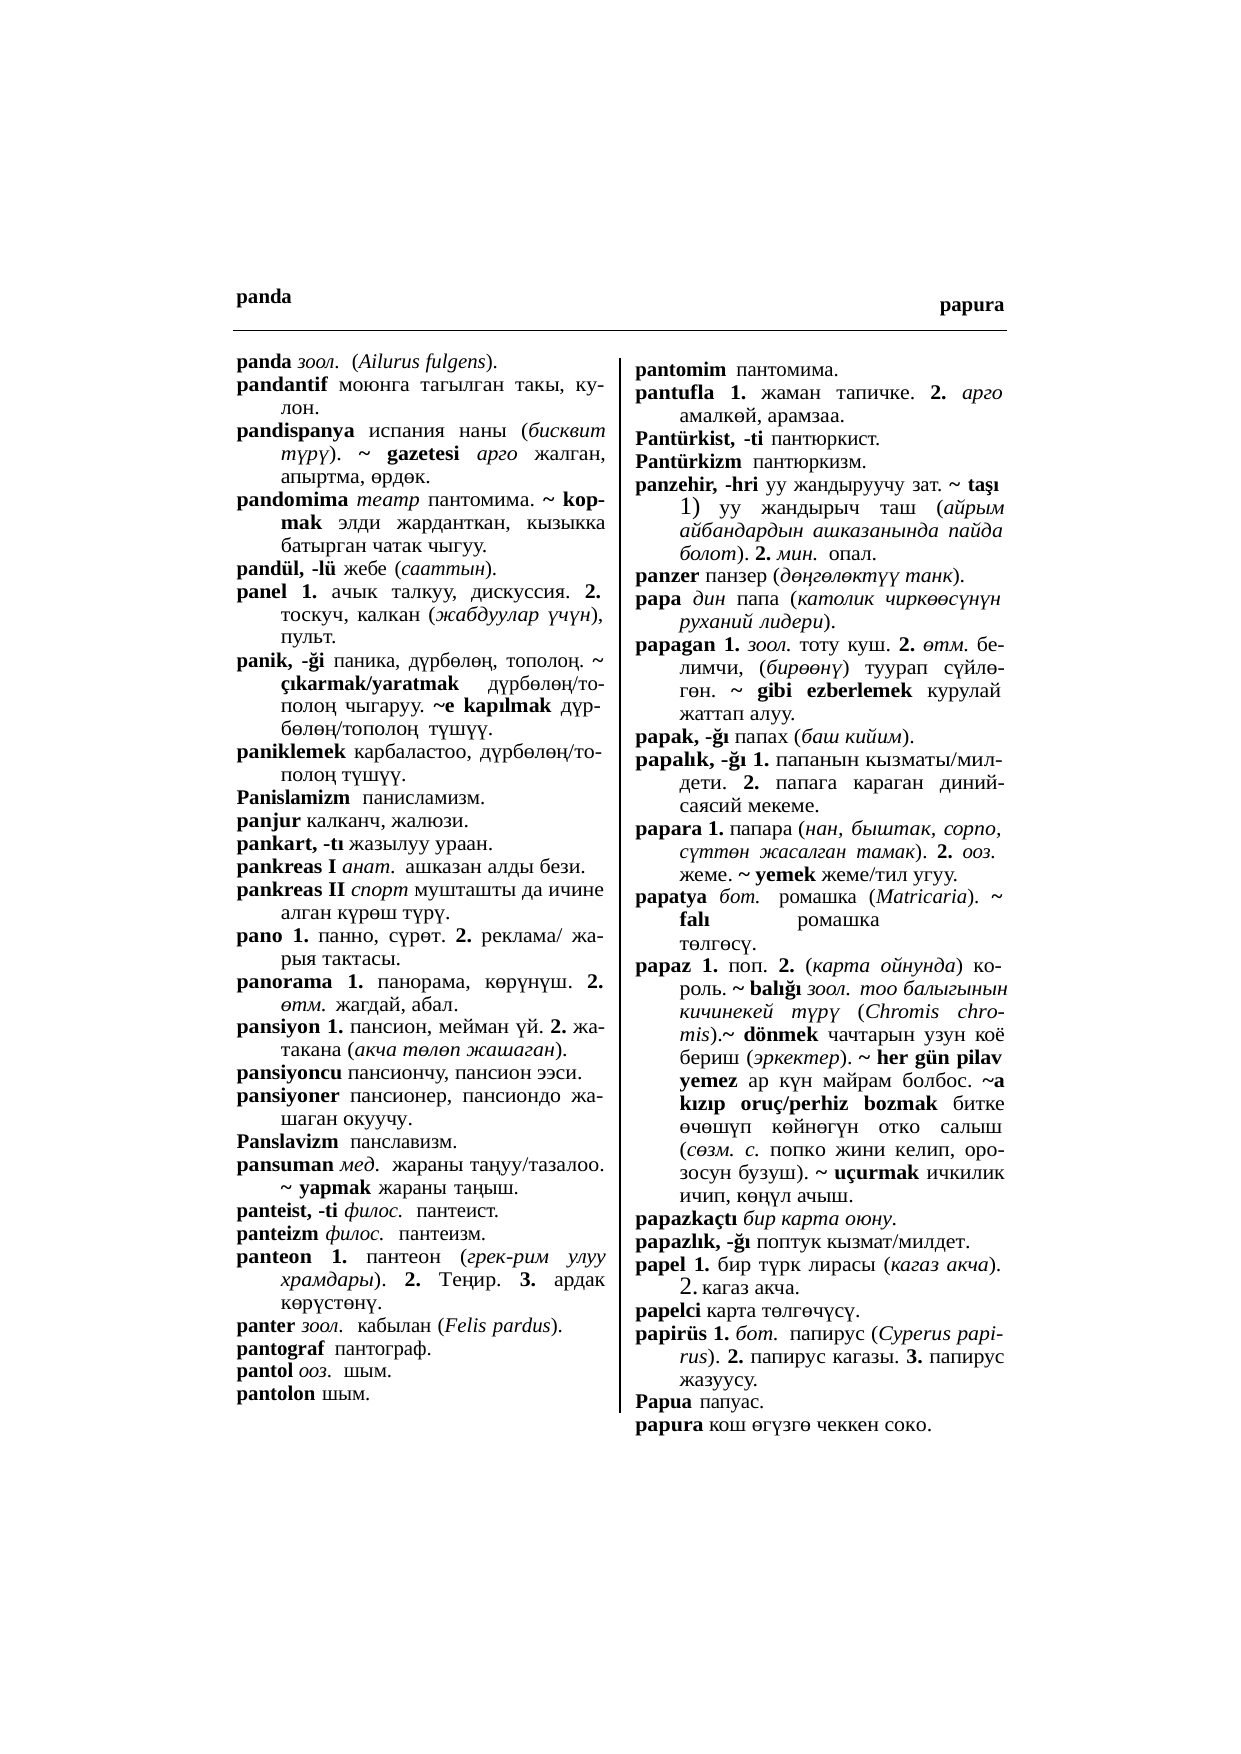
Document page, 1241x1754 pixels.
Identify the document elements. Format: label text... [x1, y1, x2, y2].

text papirüs 1. бот. папирус (Cyperus papi- [635, 1322, 1054, 1344]
text papel 1. бир түрк лирасы (кагаз акча). [635, 1253, 1041, 1276]
text papazkaçtı бир карта оюну. [635, 1207, 1028, 1230]
text pantomim пантомима. [635, 357, 1028, 381]
text panteon 1. пантеон (грек-рим улуу храмдары). 2. Теңир. 3. ардак көрүстөнү. [236, 1245, 606, 1314]
list уу жандырыч таш (айрым айбандардын ашказанында пайда болот). 2. мин. опал. [679, 496, 1005, 564]
text (сөзм. с. попко жини келип, оро- зосун бузуш). ~ uçurmak ичкилик ичип, көңүл ачыш. [679, 1138, 1004, 1207]
text шаган окуучу. [281, 1107, 606, 1130]
text falı ромашка төлгөсү. [679, 908, 879, 954]
text panzer панзер (дөңгөлөктүү танк). [635, 564, 1014, 587]
text полоң түшүү. Panislamizm панисламизм. panjur калканч, жалюзи. [236, 763, 517, 832]
text rus). 2. папирус кагазы. 3. папирус жазуусу. [679, 1345, 1004, 1391]
text pansiyon 1. пансион, мейман үй. 2. жа- [236, 1016, 606, 1038]
text panzehir, -hri уу жандыруучу зат. ~ taşı [635, 473, 1054, 496]
text pantolon шым. [236, 1382, 606, 1406]
text сүттөн жасалган тамак). 2. ооз. [679, 840, 999, 863]
text pantol ооз. шым. [236, 1359, 606, 1382]
text pandispanya испания наны (бисквит түрү). ~ gazetesi арго жалган, апыртма, өрдөк. [236, 419, 606, 488]
text pantufla 1. жаман тапичке. 2. арго [635, 381, 1028, 404]
text panel 1. ачык талкуу, дискуссия. 2. [236, 580, 606, 603]
text pandantif моюнга тагылган такы, ку- лон. [236, 373, 606, 419]
text pankart, -tı жазылуу ураан. [236, 832, 606, 855]
text дети. 2. папага караган диний- саясий мекеме. [679, 771, 1005, 817]
text пульт. [281, 626, 606, 649]
text papak, -ğı папах (баш кийим). [635, 725, 1004, 748]
text полоң чыгаруу. ~e kapılmak дүр- бөлөң/тополоң түшүү. [281, 694, 605, 740]
text papagan 1. зоол. тоту куш. 2. өтм. бе- лимчи, (бирөөнү) туурап сүйлө- гөн. ~ gibi ezberlemek курулай [635, 633, 1005, 702]
text panorama 1. панорама, көрүнүш. 2. [236, 970, 606, 993]
text алган күрөш түрү. [281, 901, 606, 924]
text pankreas II спорт мушташты да ичине [236, 878, 606, 901]
text panda зоол. (Ailurus fulgens). [236, 349, 606, 373]
text өтм. жагдай, абал. [281, 993, 606, 1016]
text Papua папуас. [635, 1391, 1014, 1413]
text papalık, -ğı 1. папанын кызматы/мил- [635, 748, 1065, 771]
text pansuman мед. жараны таңуу/тазалоо. [236, 1153, 606, 1176]
text papatya бот. ромашка (Matricaria). ~ [635, 886, 1048, 908]
text panik, -ği паника, дүрбөлөң, тополоң. ~ çıkarmak/yaratmak дүрбөлөң/то- [236, 649, 606, 694]
text paniklemek карбаластоо, дүрбөлөң/то- [236, 740, 606, 763]
text жаттап алуу. [679, 702, 799, 725]
text panda [236, 284, 292, 308]
text papelci карта төлгөчүсү. [635, 1299, 1054, 1322]
text papazlık, -ğı поптук кызмат/милдет. [635, 1230, 1004, 1253]
text papa дин папа (католик чиркөөсүнүн руханий лидери). [635, 587, 1036, 633]
text такана (акча төлөп жашаган). pansiyoncu пансиончу, пансион ээси. pansiyoner пансионер, пансиондо жа- [236, 1038, 606, 1107]
text ~ yapmak жараны таңыш. panteist, -ti филос. пантеист. panteizm филос. пантеизм. [236, 1176, 579, 1245]
text pankreas I анат. ашказан алды бези. [236, 855, 606, 878]
text papara 1. папара (нан, быштак, сорпо, [635, 817, 1004, 840]
text papaz 1. поп. 2. (карта ойнунда) ко- роль. ~ balığı зоол. тоо балыгынын [635, 954, 1032, 1000]
text Pantürkist, -ti пантюркист. [635, 427, 1054, 450]
text тоскуч, калкан (жабдуулар үчүн), [281, 603, 606, 626]
text Panslavizm панславизм. [236, 1130, 606, 1153]
text кичинекей түрү (Chromis chro- mis).~ dönmek чачтарын узун коё бериш (эркектер). ~ her gün pilav [679, 1001, 1005, 1069]
text амалкөй, арамзаа. [679, 404, 846, 427]
text pantograf пантограф. [236, 1337, 606, 1359]
text papura кош өгүзгө чеккен соко. [635, 1413, 1028, 1436]
text panter зоол. кабылан (Felis pardus). [236, 1314, 606, 1337]
text pandomima театр пантомима. ~ kop- mak элди жарданткан, кызыкка батырган чатак чыгуу. [236, 488, 606, 557]
text pandül, -lü жебе (сааттын). [236, 557, 606, 580]
list кагаз акча. [679, 1276, 802, 1299]
text papura [939, 292, 1065, 316]
text Pantürkizm пантюркизм. [635, 450, 1054, 473]
text pano 1. панно, сүрөт. 2. реклама/ жа- рыя тактасы. [236, 924, 606, 970]
text жеме. ~ yemek жеме/тил угуу. [679, 863, 961, 886]
text yemez ар күн майрам болбос. ~a kızıp oruç/perhiz bozmak битке өчөшүп көйнөгүн отко салыш [679, 1069, 1005, 1138]
